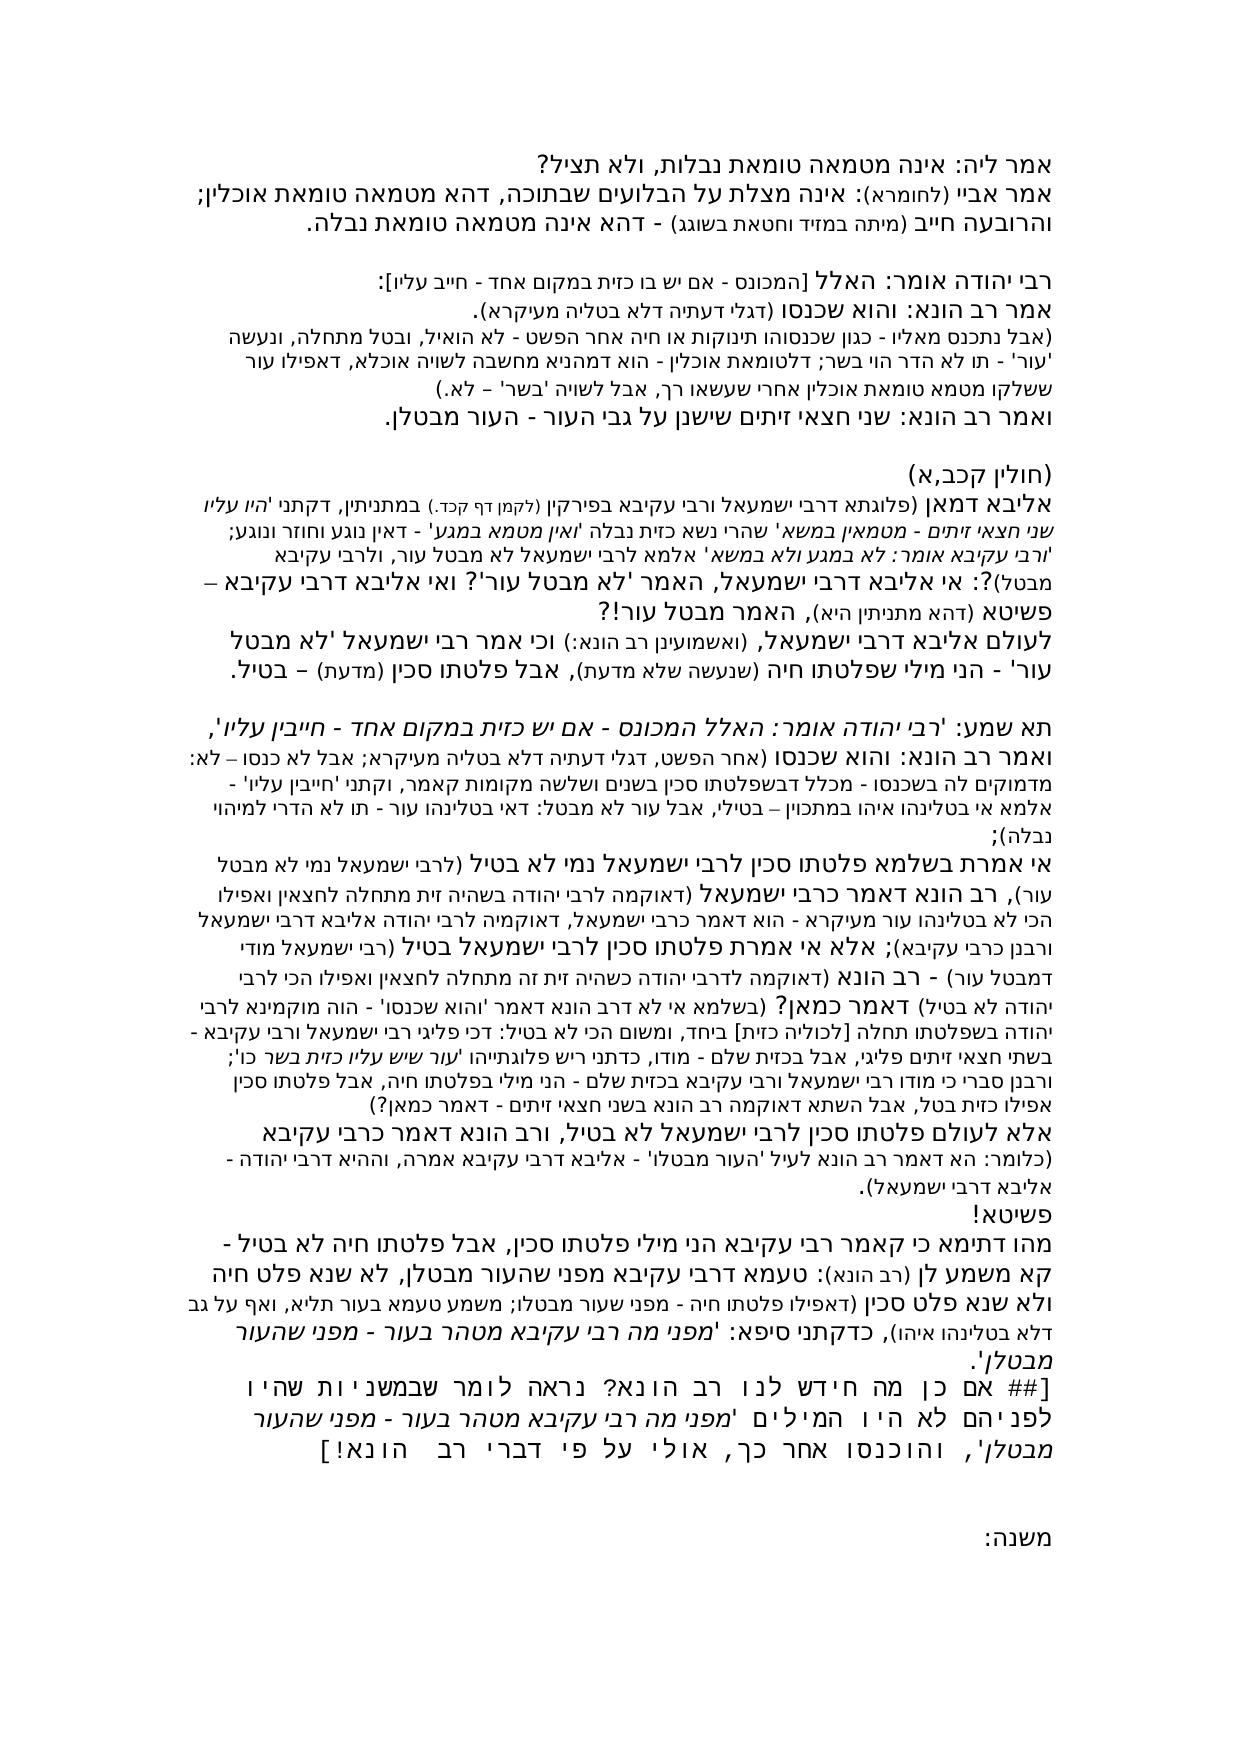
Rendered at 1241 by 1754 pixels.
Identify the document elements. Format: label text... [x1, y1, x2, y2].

text אליבא דמאן (פלוגתא דרבי ישמעאל ורבי עקיבא בפירקין (לקמן דף קכד.) במתניתין, דקתני 'היו עליו שני חצאי זיתים - מטמאין במשא' שהרי נשא כזית נבלה 'ואין מטמא במגע' - דאין נוגע וחוזר ונוגע; 'ורבי עקיבא אומר: לא במגע ולא במשא' אלמא לרבי ישמעאל לא מבטל עור, ולרבי עקיבא מבטל)?: אי אליבא דרבי ישמעאל, האמר 'לא מבטל עור'? ואי אליבא דרבי עקיבא – פשיטא (דהא מתניתין היא), האמר מבטל עור!? [187, 489, 1053, 626]
text אלא לעולם פלטתו סכין לרבי ישמעאל לא בטיל, ורב הונא דאמר כרבי עקיבא (כלומר: הא דאמר רב הונא לעיל 'העור מבטלו' - אליבא דרבי עקיבא אמרה, וההיא דרבי יהודה - אליבא דרבי ישמעאל). [187, 1118, 1053, 1200]
text משנה: [187, 1523, 1053, 1552]
text (אבל נתכנס מאליו - כגון שכנסוהו תינוקות או חיה אחר הפשט - לא הואיל, ובטל מתחלה, ונעשה 'עור' - תו לא הדר הוי בשר; דלטומאת אוכלין - הוא דמהניא מחשבה לשויה אוכלא, דאפילו עור ששלקו מטמא טומאת אוכלין אחרי שעשאו רך, אבל לשויה 'בשר' – לא.) [187, 325, 1053, 402]
text אי אמרת בשלמא פלטתו סכין לרבי ישמעאל נמי לא בטיל (לרבי ישמעאל נמי לא מבטל עור), רב הונא דאמר כרבי ישמעאל (דאוקמה לרבי יהודה בשהיה זית מתחלה לחצאין ואפילו הכי לא בטלינהו עור מעיקרא - הוא דאמר כרבי ישמעאל, דאוקמיה לרבי יהודה אליבא דרבי ישמעאל ורבנן כרבי עקיבא); אלא אי אמרת פלטתו סכין לרבי ישמעאל בטיל (רבי ישמעאל מודי דמבטל עור) - רב הונא (דאוקמה לדרבי יהודה כשהיה זית זה מתחלה לחצאין ואפילו הכי לרבי יהודה לא בטיל) דאמר כמאן? (בשלמא אי לא דרב הונא דאמר 'והוא שכנסו' - הוה מוקמינא לרבי יהודה בשפלטתו תחלה [לכוליה כזית] ביחד, ומשום הכי לא בטיל: דכי פליגי רבי ישמעאל ורבי עקיבא - בשתי חצאי זיתים פליגי, אבל בכזית שלם - מודו, כדתני ריש פלוגתייהו 'עור שיש עליו כזית בשר כו'; ורבנן סברי כי מודו רבי ישמעאל ורבי עקיבא בכזית שלם - הני מילי בפלטתו חיה, אבל פלטתו סכין אפילו כזית בטל, אבל השתא דאוקמה רב הונא בשני חצאי זיתים - דאמר כמאן?) [187, 849, 1053, 1118]
text אמר ליה: אינה מטמאה טומאת נבלות, ולא תציל? [187, 150, 1053, 179]
text מהו דתימא כי קאמר רבי עקיבא הני מילי פלטתו סכין, אבל פלטתו חיה לא בטיל - קא משמע לן (רב הונא): טעמא דרבי עקיבא מפני שהעור מבטלן, לא שנא פלט חיה ולא שנא פלט סכין (דאפילו פלטתו חיה - מפני שעור מבטלו; משמע טעמא בעור תליא, ואף על גב דלא בטלינהו איהו), כדקתני סיפא: 'מפני מה רבי עקיבא מטהר בעור - מפני שהעור מבטלן'. [187, 1229, 1053, 1376]
text אמר רב הונא: והוא שכנסו (דגלי דעתיה דלא בטליה מעיקרא). [187, 296, 1053, 325]
text (חולין קכב,א) [187, 460, 1053, 489]
text אמר אביי (לחומרא): אינה מצלת על הבלועים שבתוכה, דהא מטמאה טומאת אוכלין; והרובעה חייב (מיתה במזיד וחטאת בשוגג) - דהא אינה מטמאה טומאת נבלה. [187, 179, 1053, 238]
text ואמר רב הונא: שני חצאי זיתים שישנן על גבי העור - העור מבטלן. [187, 402, 1053, 432]
text [## אם כן מה חידש לנו רב הונא? נראה לומר שבמשניות שהיו לפניהם לא היו המילים 'מפני מה רבי עקיבא מטהר בעור - מפני שהעור מבטלן', והוכנסו אחר כך, אולי על פי דברי רב הונא!] [187, 1376, 1053, 1466]
text פשיטא! [187, 1200, 1053, 1229]
text לעולם אליבא דרבי ישמעאל, (ואשמועינן רב הונא:) וכי אמר רבי ישמעאל 'לא מבטל עור' - הני מילי שפלטתו חיה (שנעשה שלא מדעת), אבל פלטתו סכין (מדעת) – בטיל. [187, 626, 1053, 684]
text תא שמע: 'רבי יהודה אומר: האלל המכונס - אם יש כזית במקום אחד - חייבין עליו', ואמר רב הונא: והוא שכנסו (אחר הפשט, דגלי דעתיה דלא בטליה מעיקרא; אבל לא כנסו – לא: מדמוקים לה בשכנסו - מכלל דבשפלטתו סכין בשנים ושלשה מקומות קאמר, וקתני 'חייבין עליו' - אלמא אי בטלינהו איהו במתכוין – בטילי, אבל עור לא מבטל: דאי בטלינהו עור - תו לא הדרי למיהוי נבלה); [187, 713, 1053, 849]
text רבי יהודה אומר: האלל [המכונס - אם יש בו כזית במקום אחד - חייב עליו]: [187, 266, 1053, 296]
